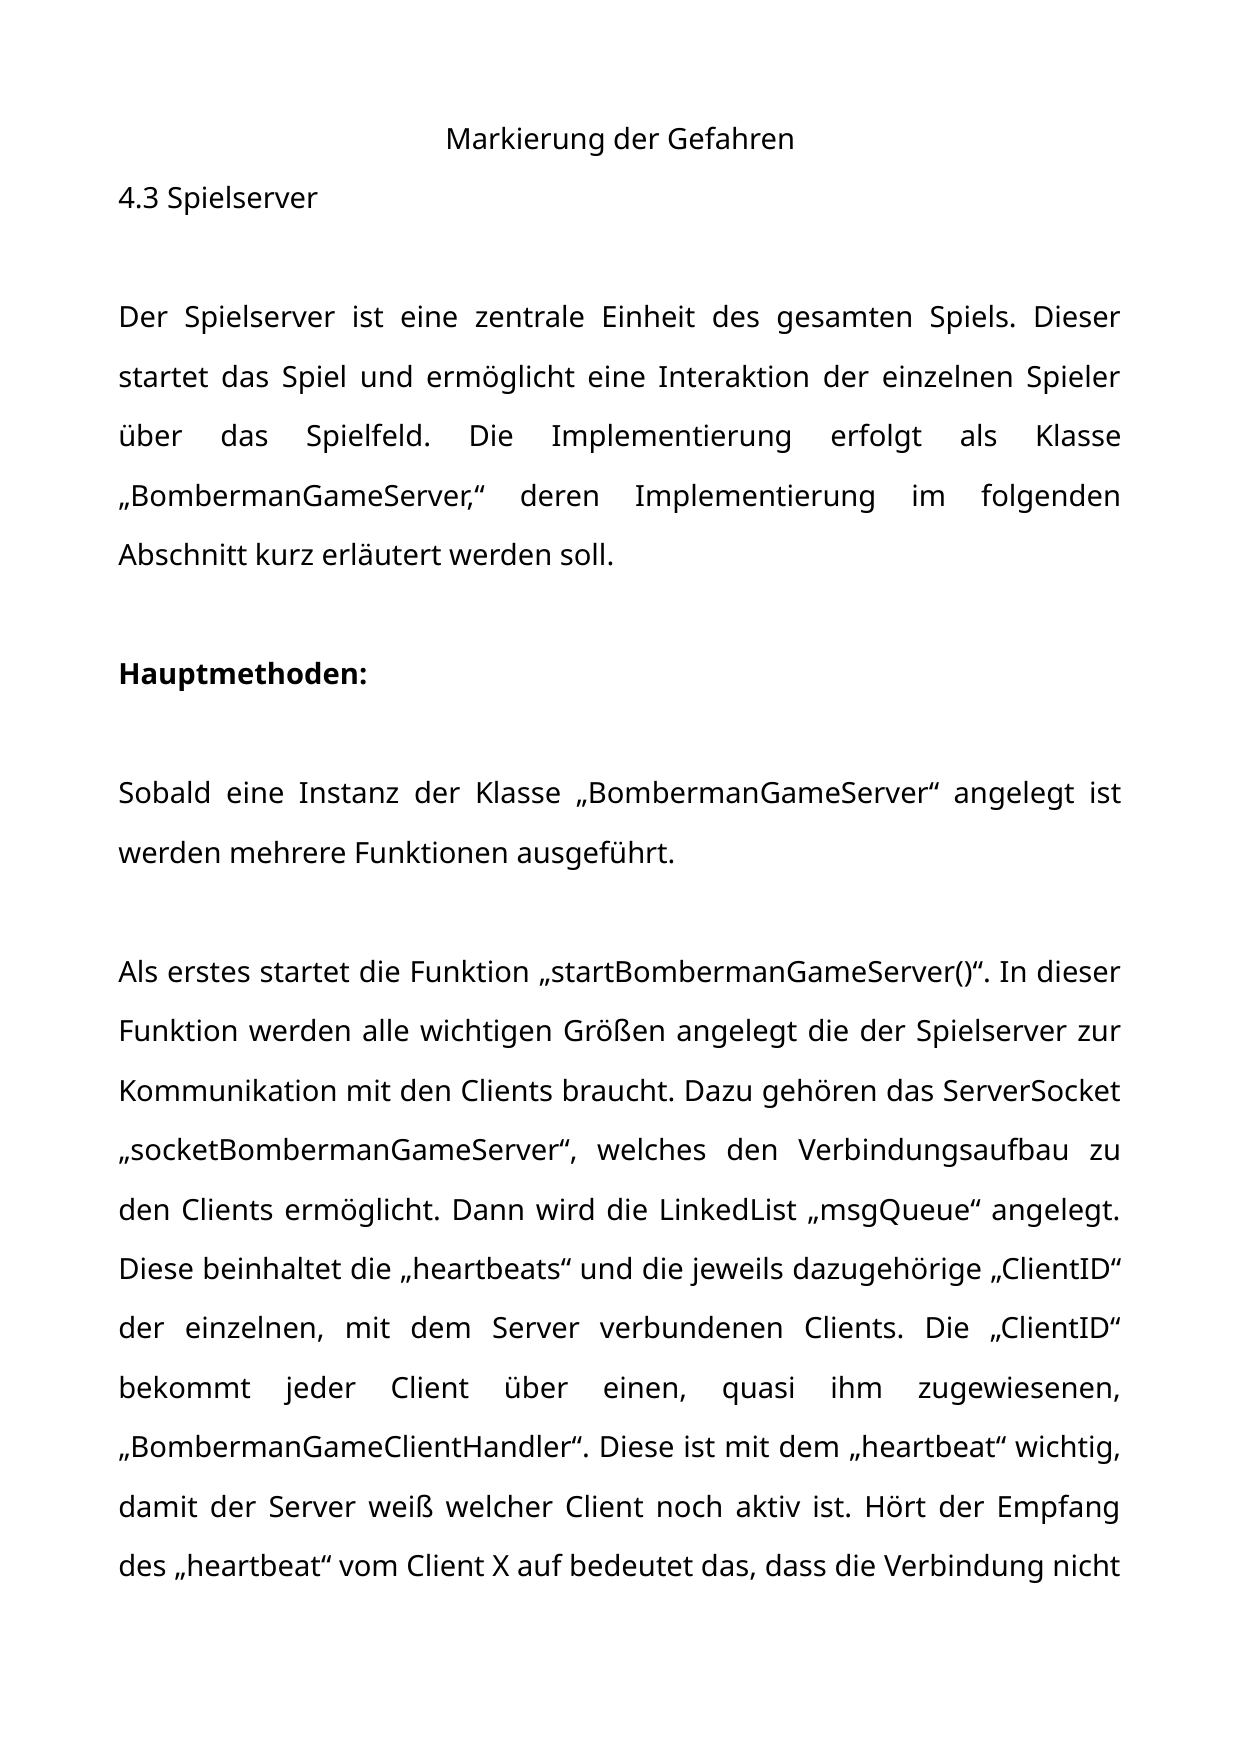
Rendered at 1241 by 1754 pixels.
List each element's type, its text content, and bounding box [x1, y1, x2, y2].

text 4.3 Spielserver [118, 178, 1122, 217]
text Markierung der Gefahren [118, 118, 1122, 158]
text Hauptmethoden: [118, 653, 1122, 693]
text Der Spielserver ist eine zentrale Einheit des gesamten Spiels. Dieser startet das Spiel und ermöglicht eine Interaktion der einzelnen Spieler über das Spielfeld. Die Implementierung erfolgt als Klasse „BombermanGameServer,“ deren Implementierung im folgenden Abschnitt kurz erläutert werden soll. [118, 297, 1122, 574]
text Sobald eine Instanz der Klasse „BombermanGameServer“ angelegt ist werden mehrere Funktionen ausgeführt. [118, 772, 1122, 872]
text Als erstes startet die Funktion „startBombermanGameServer()“. In dieser Funktion werden alle wichtigen Größen angelegt die der Spielserver zur Kommunikation mit den Clients braucht. Dazu gehören das ServerSocket „socketBombermanGameServer“, welches den Verbindungsaufbau zu den Clients ermöglicht. Dann wird die LinkedList „msgQueue“ angelegt. Diese beinhaltet die „heartbeats“ und die jeweils dazugehörige „ClientID“ der einzelnen, mit dem Server verbundenen Clients. Die „ClientID“ bekommt jeder Client über einen, quasi ihm zugewiesenen, „BombermanGameClientHandler“. Diese ist mit dem „heartbeat“ wichtig, damit der Server weiß welcher Client noch aktiv ist. Hört der Empfang des „heartbeat“ vom Client X auf bedeutet das, dass die Verbindung nicht [118, 951, 1122, 1585]
